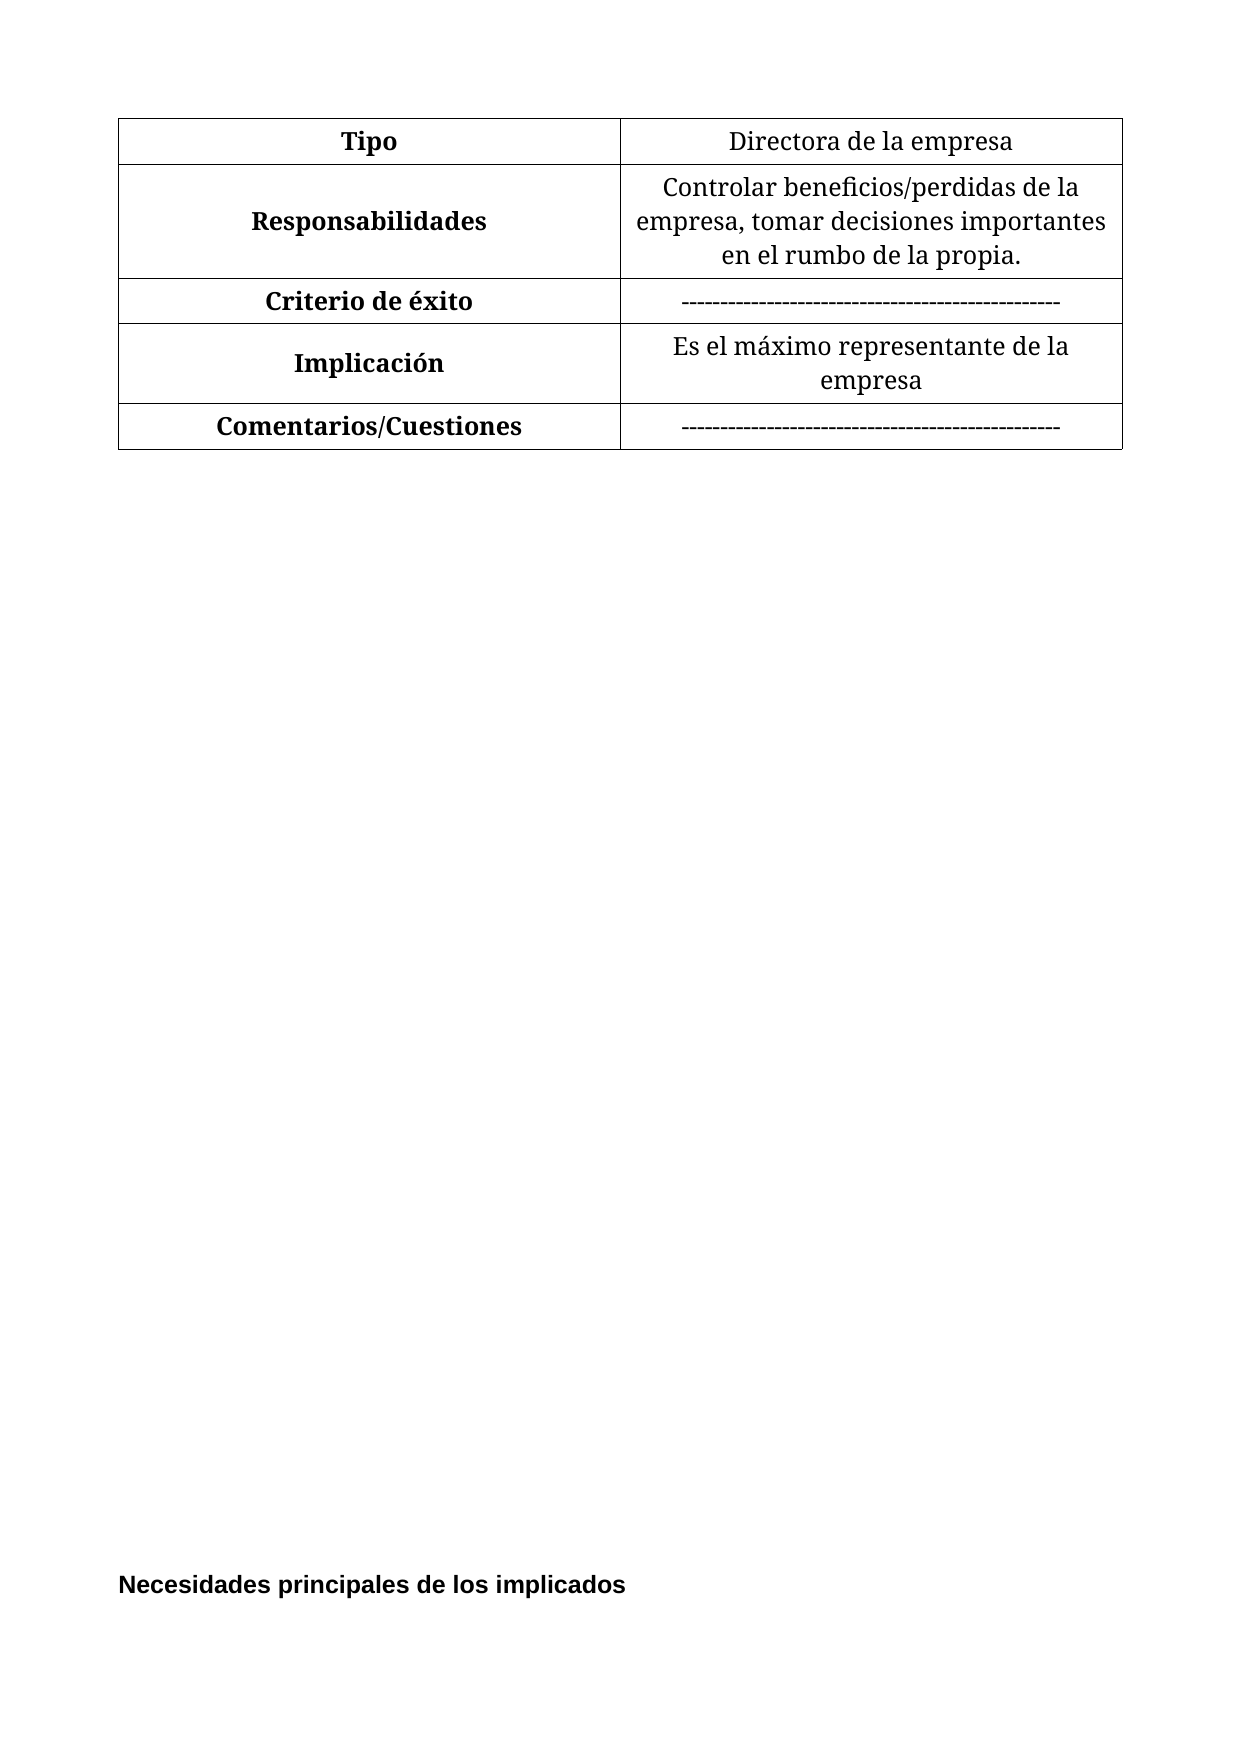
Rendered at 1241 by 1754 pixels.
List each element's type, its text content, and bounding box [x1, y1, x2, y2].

table_cell ------------------------------------------------- [621, 279, 1122, 323]
table_cell ------------------------------------------------- [621, 404, 1122, 448]
table_cell Criterio de éxito [119, 279, 620, 323]
text Necesidades principales de los implicados [118, 1570, 1122, 1598]
table_cell Directora de la empresa [621, 119, 1122, 164]
table_cell Tipo [119, 119, 620, 164]
table_cell Controlar beneficios/perdidas de la empresa, tomar decisiones importantes en el rumbo de la propia. [621, 165, 1122, 277]
table_cell Comentarios/Cuestiones [119, 404, 620, 448]
table_cell Responsabilidades [119, 165, 620, 277]
table_cell Implicación [119, 324, 620, 403]
table_cell Es el máximo representante de la empresa [621, 324, 1122, 403]
